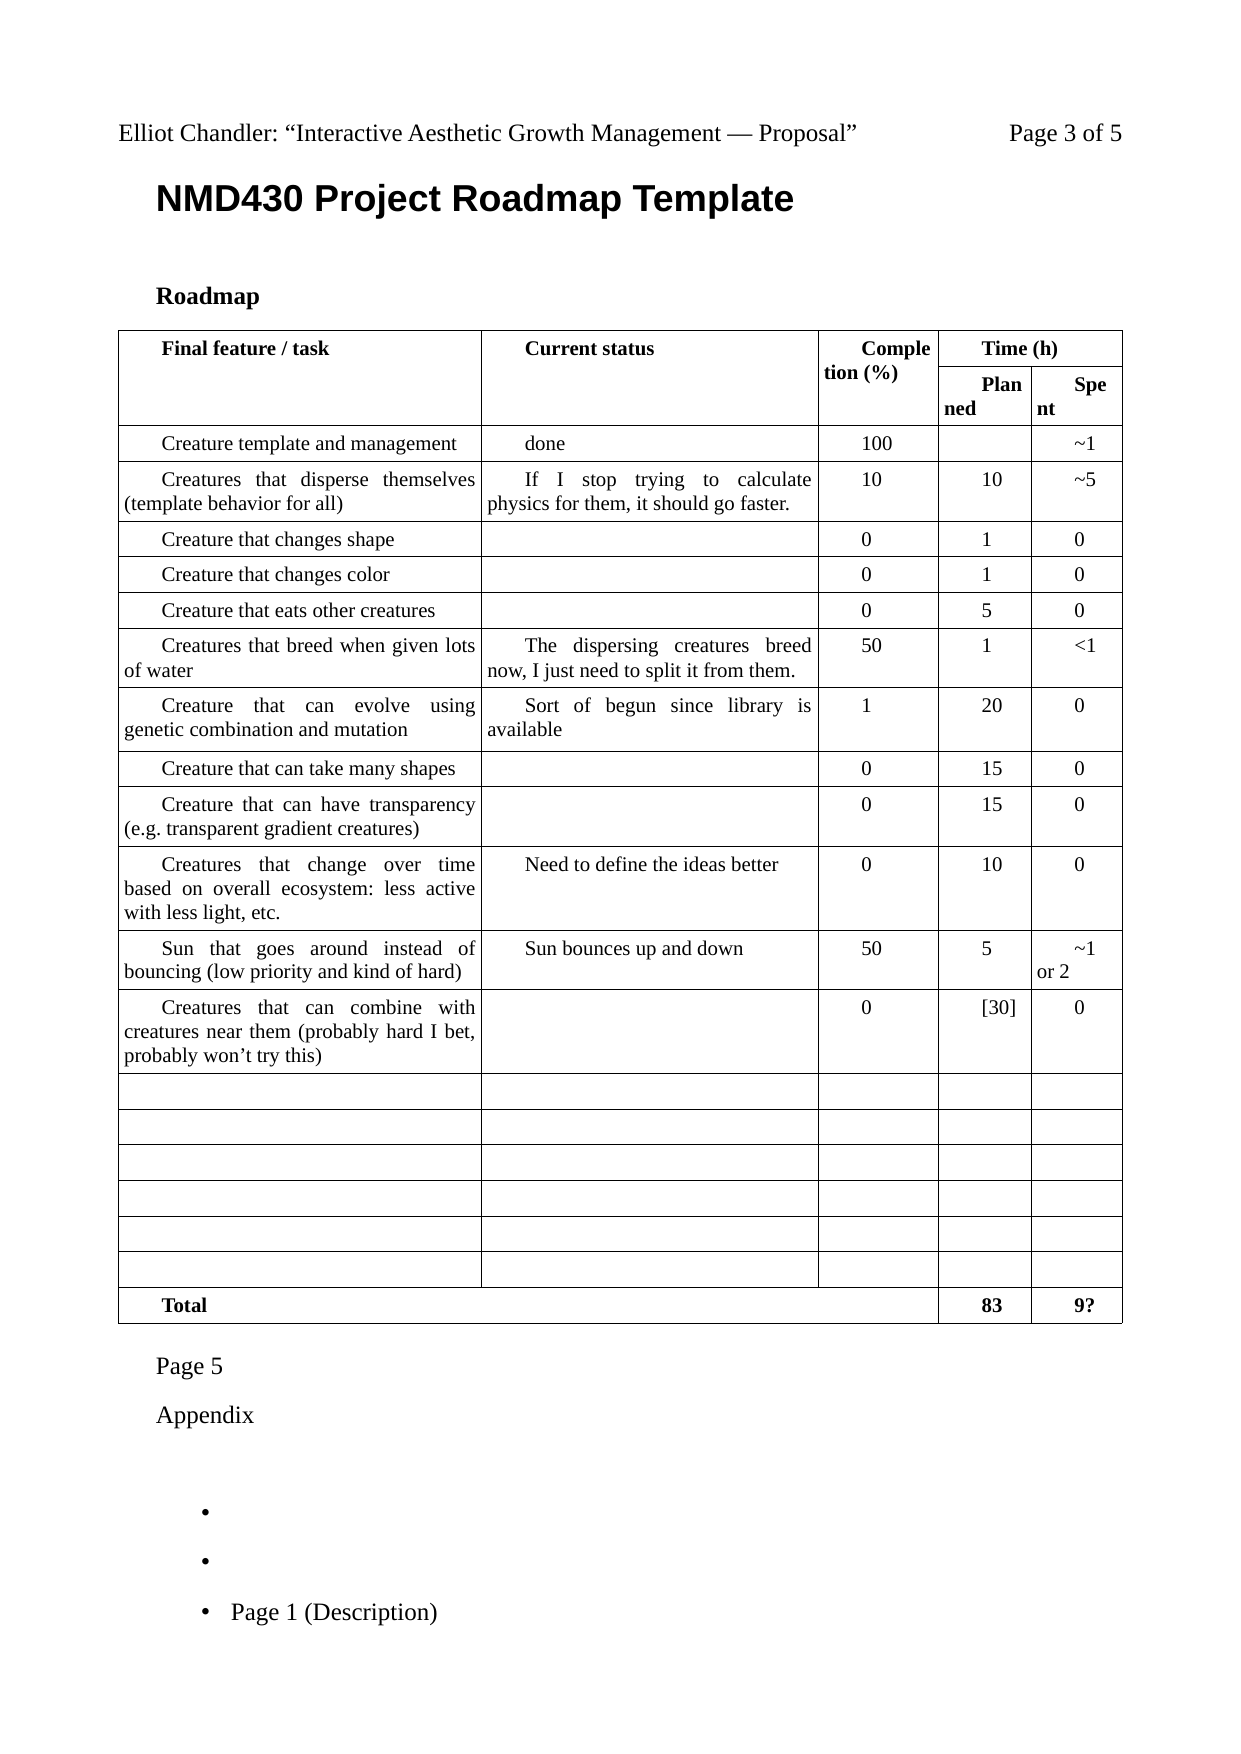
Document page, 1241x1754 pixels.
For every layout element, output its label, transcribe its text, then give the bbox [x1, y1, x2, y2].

table_cell Creature that can evolve using genetic combination and mutation [119, 688, 481, 751]
text Page 5 [118, 1351, 1122, 1380]
table_cell [939, 1217, 1031, 1251]
table_cell [482, 752, 818, 786]
table_header Time (h) [939, 331, 1122, 366]
table_cell Creature that changes color [119, 557, 481, 592]
table_cell 0 [819, 847, 938, 929]
table_cell [939, 1110, 1031, 1144]
table_cell Sun that goes around instead of bouncing (low priority and kind of hard) [119, 931, 481, 989]
table_cell [119, 1074, 481, 1109]
table_cell 0 [1032, 990, 1122, 1073]
table_cell [482, 593, 818, 628]
table_cell 1 [819, 688, 938, 751]
table_cell [482, 1110, 818, 1144]
table_cell [1032, 1217, 1122, 1251]
table_cell 0 [819, 787, 938, 846]
table_cell [819, 1074, 938, 1109]
table_cell [939, 1181, 1031, 1216]
table_cell 0 [1032, 787, 1122, 846]
table_cell 0 [819, 990, 938, 1073]
table_cell [1032, 1145, 1122, 1180]
table_cell [482, 557, 818, 592]
table_cell [939, 426, 1031, 461]
table_cell Total [119, 1288, 938, 1322]
table_cell 5 [939, 593, 1031, 628]
table_cell [482, 787, 818, 846]
table_cell [482, 1074, 818, 1109]
table_cell 10 [939, 847, 1031, 929]
table_cell The dispersing creatures breed now, I just need to split it from them. [482, 629, 818, 687]
table_cell 0 [1032, 847, 1122, 929]
table_cell [482, 522, 818, 556]
table_header Final feature / task [119, 331, 481, 425]
table_cell [119, 1217, 481, 1251]
table_cell Creature that changes shape [119, 522, 481, 556]
table_cell 0 [1032, 522, 1122, 556]
table_cell ~1 or 2 [1032, 931, 1122, 989]
table_cell 1 [939, 557, 1031, 592]
table_cell 1 [939, 629, 1031, 687]
title NMD430 Project Roadmap Template [118, 176, 1122, 219]
table_cell Creatures that can combine with creatures near them (probably hard I bet, probably won’t try this) [119, 990, 481, 1073]
table_cell [482, 1181, 818, 1216]
table_cell 0 [1032, 557, 1122, 592]
table_cell 100 [819, 426, 938, 461]
table_cell 20 [939, 688, 1031, 751]
table_cell Creatures that disperse themselves (template behavior for all) [119, 462, 481, 521]
table_cell [819, 1181, 938, 1216]
table_cell 15 [939, 787, 1031, 846]
table_cell 0 [819, 522, 938, 556]
table_cell 0 [1032, 752, 1122, 786]
table_cell [482, 990, 818, 1073]
table_cell 10 [819, 462, 938, 521]
table_cell [819, 1110, 938, 1144]
table_cell 0 [819, 593, 938, 628]
table_cell [482, 1217, 818, 1251]
text Appendix [118, 1400, 1122, 1429]
table_cell [1032, 1074, 1122, 1109]
table_cell [119, 1110, 481, 1144]
table_header Completion (%) [819, 331, 938, 425]
table_cell Creature that can have transparency (e.g. transparent gradient creatures) [119, 787, 481, 846]
table_cell [1032, 1252, 1122, 1287]
table_cell [819, 1217, 938, 1251]
table_cell [939, 1252, 1031, 1287]
table_cell Sort of begun since library is available [482, 688, 818, 751]
table_cell 5 [939, 931, 1031, 989]
table_cell 9? [1032, 1288, 1122, 1322]
table_cell Planned [939, 367, 1031, 425]
table_cell 0 [1032, 593, 1122, 628]
table_cell done [482, 426, 818, 461]
table_cell [119, 1145, 481, 1180]
table_cell [819, 1145, 938, 1180]
table_cell 83 [939, 1288, 1031, 1322]
table_cell ~1 [1032, 426, 1122, 461]
list Page 1 (Description) [164, 1597, 1122, 1625]
table_cell [1032, 1181, 1122, 1216]
table_cell Need to define the ideas better [482, 847, 818, 929]
table_cell 10 [939, 462, 1031, 521]
table_cell Creature that can take many shapes [119, 752, 481, 786]
table_cell Sun bounces up and down [482, 931, 818, 989]
table_cell 0 [819, 557, 938, 592]
table_header Current status [482, 331, 818, 425]
table_cell [819, 1252, 938, 1287]
table_cell 15 [939, 752, 1031, 786]
table_cell ~5 [1032, 462, 1122, 521]
table_cell Creature template and management [119, 426, 481, 461]
table_cell <1 [1032, 629, 1122, 687]
table_cell 0 [819, 752, 938, 786]
table_cell [119, 1252, 481, 1287]
table_cell [119, 1181, 481, 1216]
text Roadmap [118, 281, 1122, 310]
table_cell [482, 1252, 818, 1287]
table_cell [939, 1074, 1031, 1109]
table_cell [30] [939, 990, 1031, 1073]
table_cell 0 [1032, 688, 1122, 751]
table_cell If I stop trying to calculate physics for them, it should go faster. [482, 462, 818, 521]
table_cell [939, 1145, 1031, 1180]
table_cell [482, 1145, 818, 1180]
table_cell Creature that eats other creatures [119, 593, 481, 628]
table_cell Creatures that change over time based on overall ecosystem: less active with less light, etc. [119, 847, 481, 929]
table_cell Creatures that breed when given lots of water [119, 629, 481, 687]
table_cell 50 [819, 931, 938, 989]
table_cell 1 [939, 522, 1031, 556]
table_cell [1032, 1110, 1122, 1144]
table_cell 50 [819, 629, 938, 687]
table_cell Spent [1032, 367, 1122, 425]
